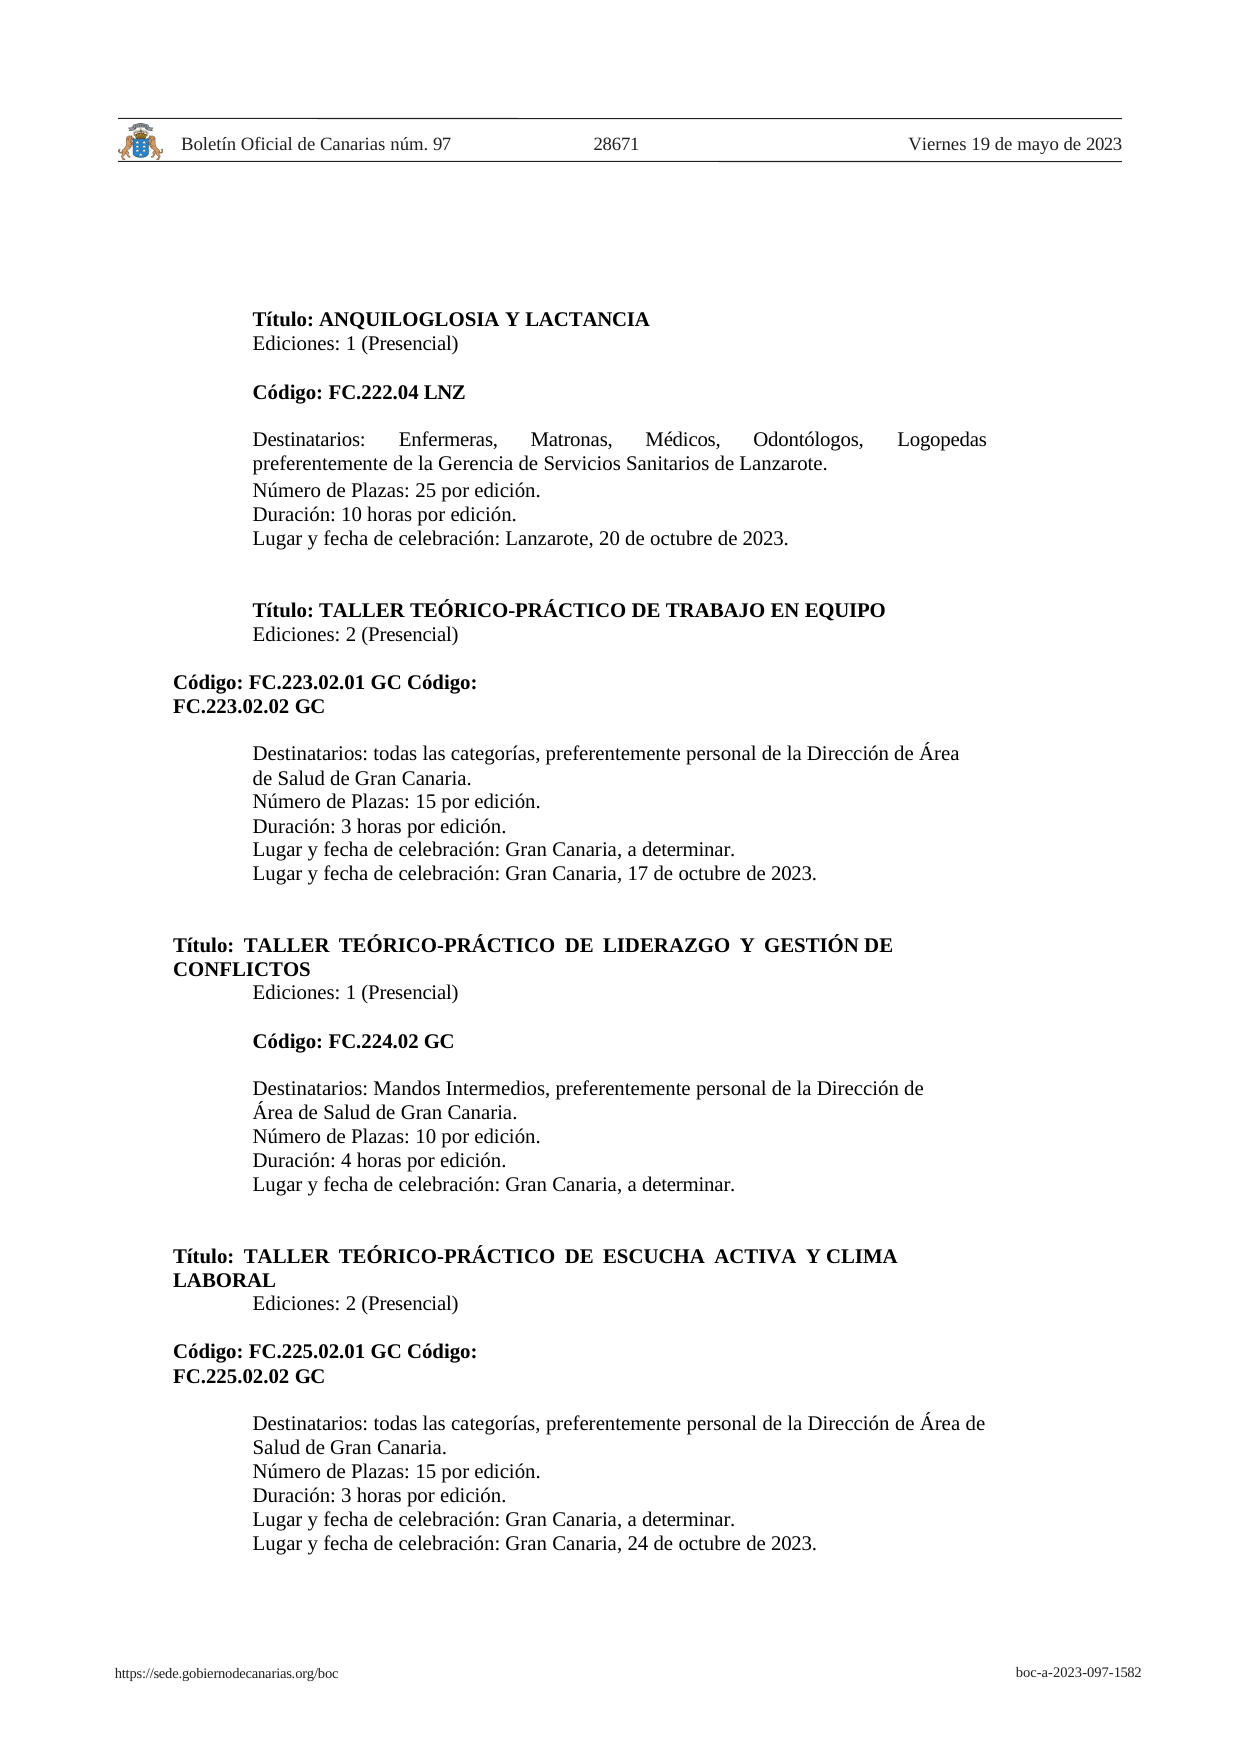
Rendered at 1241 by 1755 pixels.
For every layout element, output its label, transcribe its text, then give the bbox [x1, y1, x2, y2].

text Número de Plazas: 15 por edición. Duración: 3 horas por edición. [252, 789, 603, 838]
text Lugar y fecha de celebración: Gran Canaria, a determinar. [252, 1172, 1066, 1196]
subtitle Título: ANQUILOGLOSIA Y LACTANCIA [252, 308, 1066, 332]
text Ediciones: 1 (Presencial) [252, 332, 1066, 355]
text Lugar y fecha de celebración: Lanzarote, 20 de octubre de 2023. [252, 526, 1066, 550]
subtitle Código: FC.225.02.01 GC Código: FC.225.02.02 GC [173, 1339, 482, 1388]
subtitle Título: TALLER TEÓRICO-PRÁCTICO DE LIDERAZGO Y GESTIÓN DE CONFLICTOS [173, 933, 965, 981]
text Destinatarios: Mandos Intermedios, preferentemente personal de la Dirección de Área de Salud de Gran Canaria. [252, 1076, 962, 1124]
text Ediciones: 2 (Presencial) [252, 1292, 1066, 1315]
text Destinatarios: todas las categorías, preferentemente personal de la Dirección de Área de Salud de Gran Canaria. [252, 741, 976, 789]
subtitle Código: FC.224.02 GC [252, 1029, 1066, 1053]
subtitle Código: FC.222.04 LNZ [252, 380, 1066, 404]
text Destinatarios: todas las categorías, preferentemente personal de la Dirección de Área de Salud de Gran Canaria. [252, 1411, 989, 1459]
subtitle Código: FC.223.02.01 GC Código: FC.223.02.02 GC [173, 670, 482, 718]
text Destinatarios: Enfermeras, Matronas, Médicos, Odontólogos, Logopedas preferentemente de la Gerencia de Servicios Sanitarios de Lanzarote. [252, 427, 988, 475]
subtitle Título: TALLER TEÓRICO-PRÁCTICO DE ESCUCHA ACTIVA Y CLIMA LABORAL [173, 1244, 918, 1292]
text Ediciones: 1 (Presencial) [252, 981, 1066, 1004]
text Lugar y fecha de celebración: Gran Canaria, 24 de octubre de 2023. [252, 1531, 1066, 1555]
text Lugar y fecha de celebración: Gran Canaria, 17 de octubre de 2023. [252, 861, 1066, 885]
subtitle Título: TALLER TEÓRICO-PRÁCTICO DE TRABAJO EN EQUIPO [252, 598, 1066, 622]
text Ediciones: 2 (Presencial) [252, 622, 1066, 646]
text Número de Plazas: 10 por edición. Duración: 4 horas por edición. [252, 1124, 603, 1172]
text Número de Plazas: 15 por edición. Duración: 3 horas por edición. [252, 1459, 603, 1507]
text Lugar y fecha de celebración: Gran Canaria, a determinar. [252, 1507, 1066, 1531]
text Lugar y fecha de celebración: Gran Canaria, a determinar. [252, 838, 1066, 861]
text Número de Plazas: 25 por edición. Duración: 10 horas por edición. [252, 478, 603, 526]
